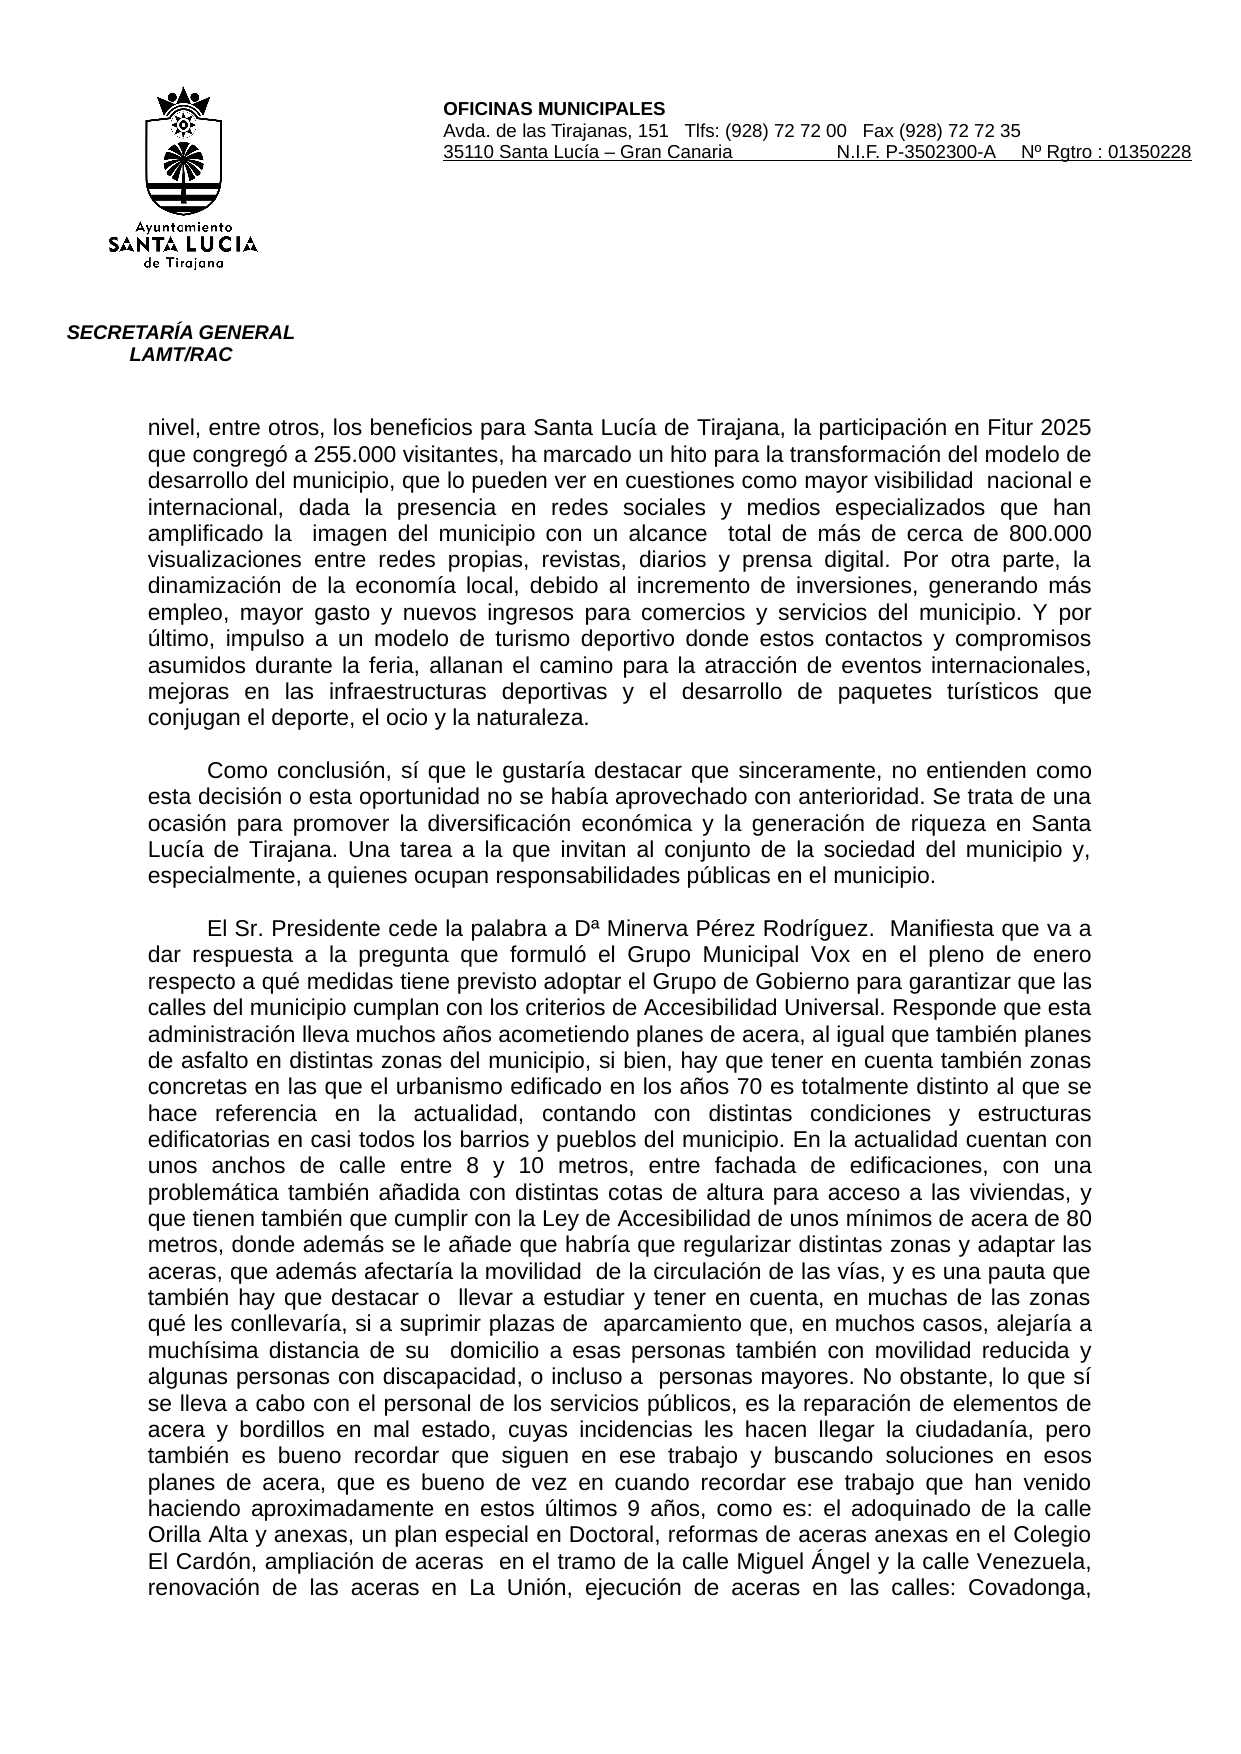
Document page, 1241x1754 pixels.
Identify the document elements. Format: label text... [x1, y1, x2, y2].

text El Sr. Presidente cede la palabra a Dª Minerva Pérez Rodríguez. Manifiesta que va a dar respuesta a la pregunta que formuló el Grupo Municipal Vox en el pleno de enero respecto a qué medidas tiene previsto adoptar el Grupo de Gobierno para garantizar que las calles del municipio cumplan con los criterios de Accesibilidad Universal. Responde que esta administración lleva muchos años acometiendo planes de acera, al igual que también planes de asfalto en distintas zonas del municipio, si bien, hay que tener en cuenta también zonas concretas en las que el urbanismo edificado en los años 70 es totalmente distinto al que se hace referencia en la actualidad, contando con distintas condiciones y estructuras edificatorias en casi todos los barrios y pueblos del municipio. En la actualidad cuentan con unos anchos de calle entre 8 y 10 metros, entre fachada de edificaciones, con una problemática también añadida con distintas cotas de altura para acceso a las viviendas, y que tienen también que cumplir con la Ley de Accesibilidad de unos mínimos de acera de 80 metros, donde además se le añade que habría que regularizar distintas zonas y adaptar las aceras, que además afectaría la movilidad de la circulación de las vías, y es una pauta que también hay que destacar o llevar a estudiar y tener en cuenta, en muchas de las zonas qué les conllevaría, si a suprimir plazas de aparcamiento que, en muchos casos, alejaría a muchísima distancia de su domicilio a esas personas también con movilidad reducida y algunas personas con discapacidad, o incluso a personas mayores. No obstante, lo que sí se lleva a cabo con el personal de los servicios públicos, es la reparación de elementos de acera y bordillos en mal estado, cuyas incidencias les hacen llegar la ciudadanía, pero también es bueno recordar que siguen en ese trabajo y buscando soluciones en esos planes de acera, que es bueno de vez en cuando recordar ese trabajo que han venido haciendo aproximadamente en estos últimos 9 años, como es: el adoquinado de la calle Orilla Alta y anexas, un plan especial en Doctoral, reformas de aceras anexas en el Colegio El Cardón, ampliación de aceras en el tramo de la calle Miguel Ángel y la calle Venezuela, renovación de las aceras en La Unión, ejecución de aceras en las calles: Covadonga, [148, 915, 1092, 1600]
picture [80, 56, 286, 296]
text nivel, entre otros, los beneficios para Santa Lucía de Tirajana, la participación en Fitur 2025 que congregó a 255.000 visitantes, ha marcado un hito para la transformación del modelo de desarrollo del municipio, que lo pueden ver en cuestiones como mayor visibilidad nacional e internacional, dada la presencia en redes sociales y medios especializados que han amplificado la imagen del municipio con un alcance total de más de cerca de 800.000 visualizaciones entre redes propias, revistas, diarios y prensa digital. Por otra parte, la dinamización de la economía local, debido al incremento de inversiones, generando más empleo, mayor gasto y nuevos ingresos para comercios y servicios del municipio. Y por último, impulso a un modelo de turismo deportivo donde estos contactos y compromisos asumidos durante la feria, allanan el camino para la atracción de eventos internacionales, mejoras en las infraestructuras deportivas y el desarrollo de paquetes turísticos que conjugan el deporte, el ocio y la naturaleza. [148, 414, 1092, 731]
text Como conclusión, sí que le gustaría destacar que sinceramente, no entienden como esta decisión o esta oportunidad no se había aprovechado con anterioridad. Se trata de una ocasión para promover la diversificación económica y la generación de riqueza en Santa Lucía de Tirajana. Una tarea a la que invitan al conjunto de la sociedad del municipio y, especialmente, a quienes ocupan responsabilidades públicas en el municipio. [148, 757, 1092, 889]
